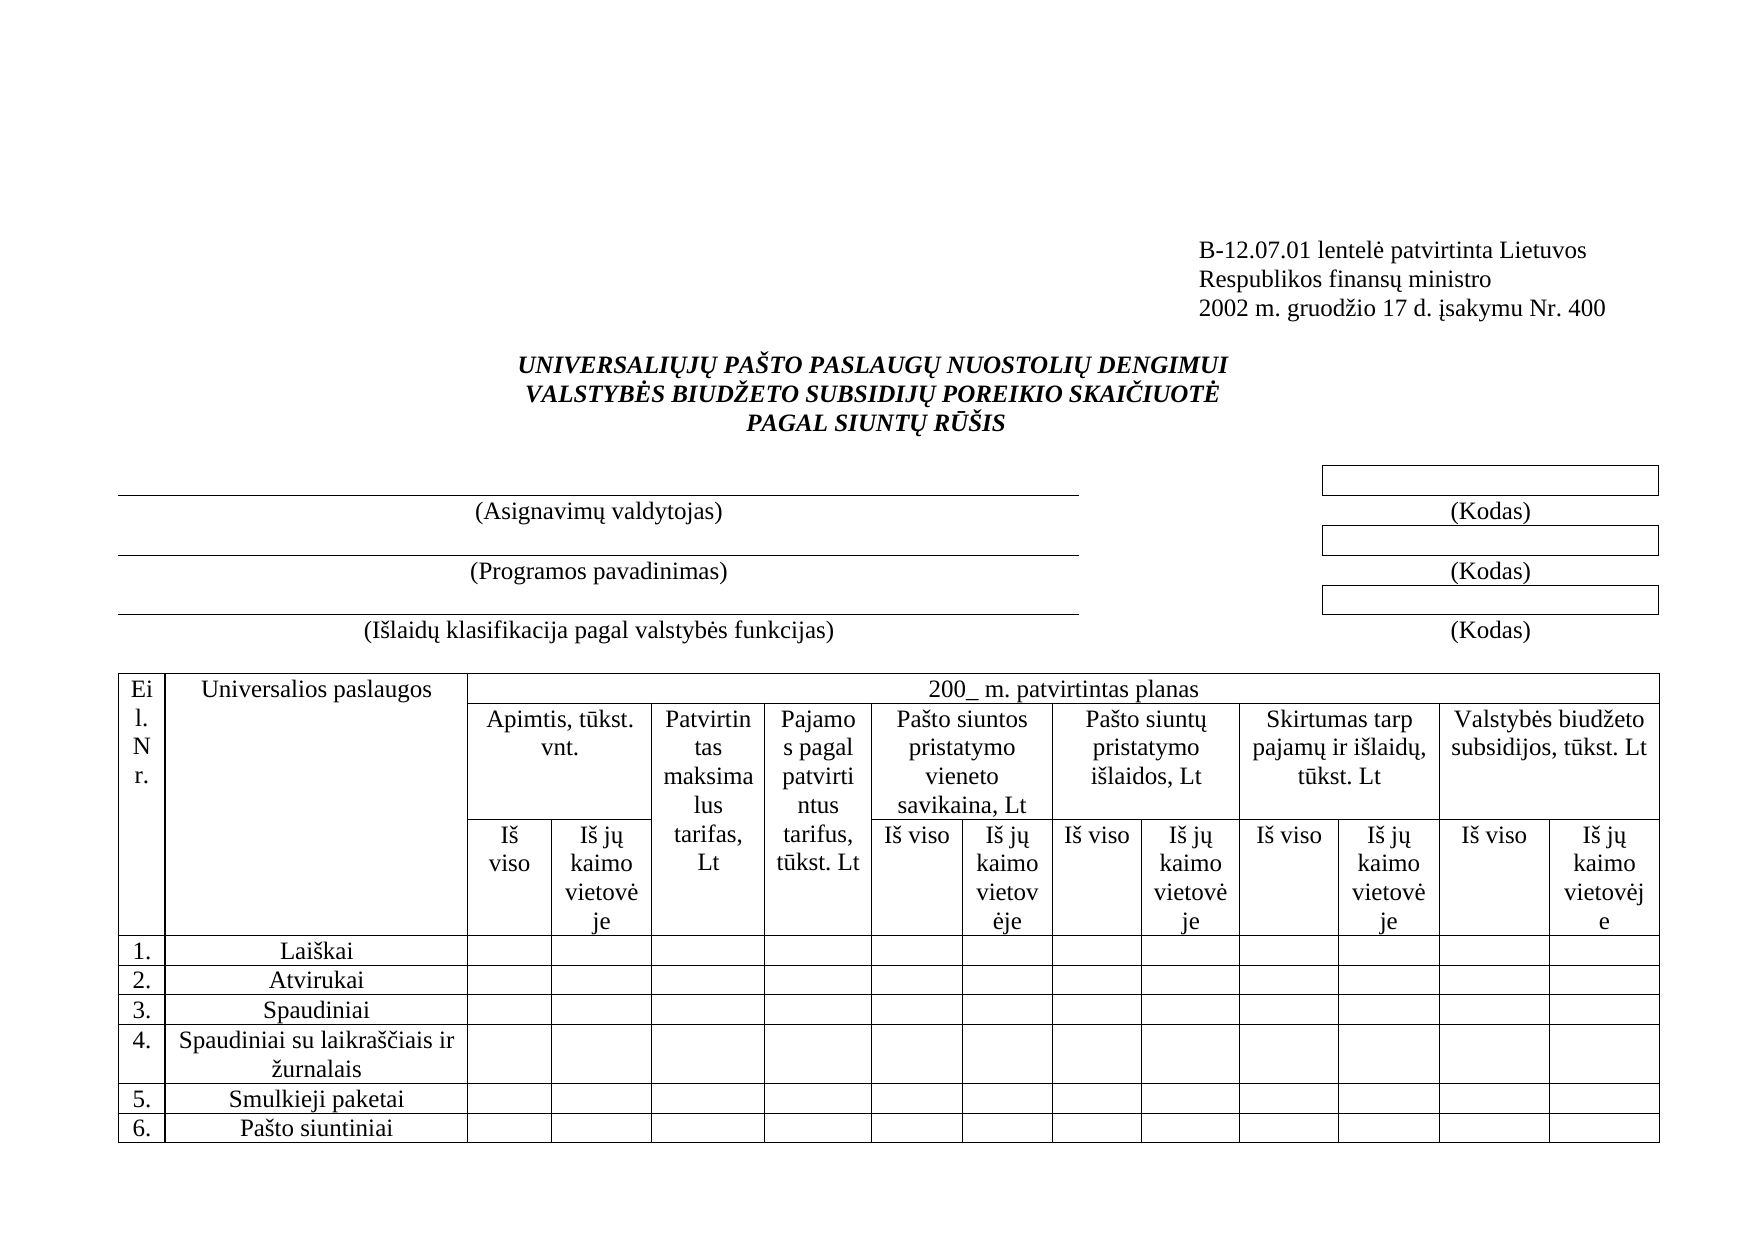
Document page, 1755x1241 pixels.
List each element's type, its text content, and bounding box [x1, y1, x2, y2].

table_cell [963, 1114, 1052, 1142]
table_cell [652, 966, 764, 994]
table_cell [1339, 966, 1439, 994]
table_header [118, 465, 1079, 495]
table_cell [1550, 995, 1659, 1024]
table_cell (Programos pavadinimas) [118, 556, 1079, 584]
table_cell [1079, 525, 1322, 555]
table_cell Iš jų kaimo vietovėje [963, 820, 1052, 935]
table_cell [963, 1025, 1052, 1083]
table_cell Pajamos pagal patvirtintus tarifus, tūkst. Lt [765, 704, 871, 935]
table_cell (Kodas) [1323, 556, 1658, 584]
table_cell (Kodas) [1323, 615, 1658, 644]
table_cell [1053, 995, 1141, 1024]
table_cell [1240, 1025, 1338, 1083]
table_cell [1142, 966, 1239, 994]
table_cell [1053, 966, 1141, 994]
table_cell [765, 995, 871, 1024]
table_cell [1440, 966, 1549, 994]
table_cell [552, 1114, 651, 1142]
table_cell Laiškai [166, 936, 467, 964]
table_cell [1550, 966, 1659, 994]
table_cell [1240, 995, 1338, 1024]
table_cell Spaudiniai [166, 995, 467, 1024]
text B-12.07.01 lentelė patvirtinta Lietuvos Respublikos finansų ministro [1199, 235, 1636, 293]
table_header Eil.Nr. [119, 674, 164, 935]
table_cell [552, 966, 651, 994]
table_cell [468, 936, 551, 964]
table_cell (Kodas) [1323, 496, 1658, 525]
table_cell [1079, 555, 1323, 584]
table_cell [1339, 1114, 1439, 1142]
table_cell [872, 1084, 962, 1112]
table_cell [765, 936, 871, 964]
table_cell Iš viso [1053, 820, 1141, 935]
table_cell [1142, 995, 1239, 1024]
table_cell [1079, 614, 1323, 644]
table_cell [468, 995, 551, 1024]
table_cell Iš jų kaimo vietovėje [552, 820, 651, 935]
table_cell [652, 1025, 764, 1083]
table_cell Apimtis, tūkst. vnt. [468, 704, 651, 819]
table_cell [552, 936, 651, 964]
table_header Universalios paslaugos [166, 674, 467, 935]
table_cell [765, 1114, 871, 1142]
table_cell [1550, 936, 1659, 964]
table_cell Valstybės biudžeto subsidijos, tūkst. Lt [1440, 704, 1659, 819]
table_cell [1440, 1114, 1549, 1142]
table_cell [1053, 1025, 1141, 1083]
table_cell [872, 1025, 962, 1083]
table_cell [1440, 936, 1549, 964]
table_cell [468, 966, 551, 994]
table_cell [552, 995, 651, 1024]
table_cell [872, 1114, 962, 1142]
table_cell Iš jų kaimo vietovėje [1339, 820, 1439, 935]
text UNIVERSALIŲJŲ PAŠTO PASLAUGŲ NUOSTOLIŲ DENGIMUI [118, 350, 1636, 379]
table_cell [1323, 586, 1658, 614]
table_cell Smulkieji paketai [166, 1084, 467, 1112]
table_cell [1240, 936, 1338, 964]
table_cell [1053, 1114, 1141, 1142]
table_cell Pašto siuntos pristatymo vieneto savikaina, Lt [872, 704, 1052, 819]
table_cell [1240, 1084, 1338, 1112]
table_cell [1053, 1084, 1141, 1112]
table_cell [765, 966, 871, 994]
table_cell [1550, 1025, 1659, 1083]
table_cell 5. [119, 1084, 164, 1112]
table_cell [963, 966, 1052, 994]
text VALSTYBĖS BIUDŽETO SUBSIDIJŲ POREIKIO SKAIČIUOTĖ [118, 379, 1636, 408]
table_cell (Asignavimų valdytojas) [118, 496, 1079, 525]
table_cell Iš viso [468, 820, 551, 935]
table_cell [1339, 936, 1439, 964]
table_cell [1053, 936, 1141, 964]
table_cell [1339, 995, 1439, 1024]
table_cell Atvirukai [166, 966, 467, 994]
table_cell [118, 585, 1079, 614]
text 2002 m. gruodžio 17 d. įsakymu Nr. 400 [1199, 293, 1636, 322]
table_cell [1550, 1114, 1659, 1142]
table_cell [468, 1084, 551, 1112]
table_cell 1. [119, 936, 164, 964]
table_cell [1339, 1084, 1439, 1112]
table_cell [872, 966, 962, 994]
table_cell [1079, 495, 1323, 525]
table_cell [118, 525, 1079, 555]
table_cell 2. [119, 966, 164, 994]
table_cell [1339, 1025, 1439, 1083]
table_cell [652, 1084, 764, 1112]
table_cell [765, 1025, 871, 1083]
table_cell Skirtumas tarp pajamų ir išlaidų, tūkst. Lt [1240, 704, 1439, 819]
table_cell Pašto siuntiniai [166, 1114, 467, 1142]
table_cell [765, 1084, 871, 1112]
table_cell [1323, 526, 1658, 555]
table_cell [1440, 1025, 1549, 1083]
table_cell [1142, 1084, 1239, 1112]
table_cell [468, 1114, 551, 1142]
table_cell Spaudiniai su laikraščiais ir žurnalais [166, 1025, 467, 1083]
table_cell [1142, 1025, 1239, 1083]
table_header 200_ m. patvirtintas planas [468, 674, 1659, 703]
table_cell Iš viso [1440, 820, 1549, 935]
table_header [1323, 466, 1658, 495]
table_cell [872, 936, 962, 964]
table_cell 6. [119, 1114, 164, 1142]
table_cell [1440, 995, 1549, 1024]
table_cell [652, 936, 764, 964]
table_cell [963, 1084, 1052, 1112]
table_cell Pašto siuntų pristatymo išlaidos, Lt [1053, 704, 1239, 819]
table_cell [963, 995, 1052, 1024]
table_cell Iš jų kaimo vietovėje [1142, 820, 1239, 935]
table_cell 3. [119, 995, 164, 1024]
text PAGAL SIUNTŲ RŪŠIS [118, 408, 1636, 437]
table_cell [1142, 1114, 1239, 1142]
table_cell 4. [119, 1025, 164, 1083]
table_cell [468, 1025, 551, 1083]
table_header [1079, 465, 1322, 495]
table_cell Iš jų kaimo vietovėje [1550, 820, 1659, 935]
table_cell [652, 995, 764, 1024]
table_cell [552, 1084, 651, 1112]
table_cell [552, 1025, 651, 1083]
table_cell (Išlaidų klasifikacija pagal valstybės funkcijas) [118, 615, 1079, 644]
table_cell [963, 936, 1052, 964]
table_cell [1142, 936, 1239, 964]
table_cell Patvirtintas maksimalus tarifas, Lt [652, 704, 764, 935]
table_cell [1550, 1084, 1659, 1112]
table_cell [1240, 1114, 1338, 1142]
table_cell [1079, 585, 1322, 614]
table_cell [872, 995, 962, 1024]
table_cell [652, 1114, 764, 1142]
table_cell Iš viso [1240, 820, 1338, 935]
table_cell [1440, 1084, 1549, 1112]
table_cell [1240, 966, 1338, 994]
table_cell Iš viso [872, 820, 962, 935]
